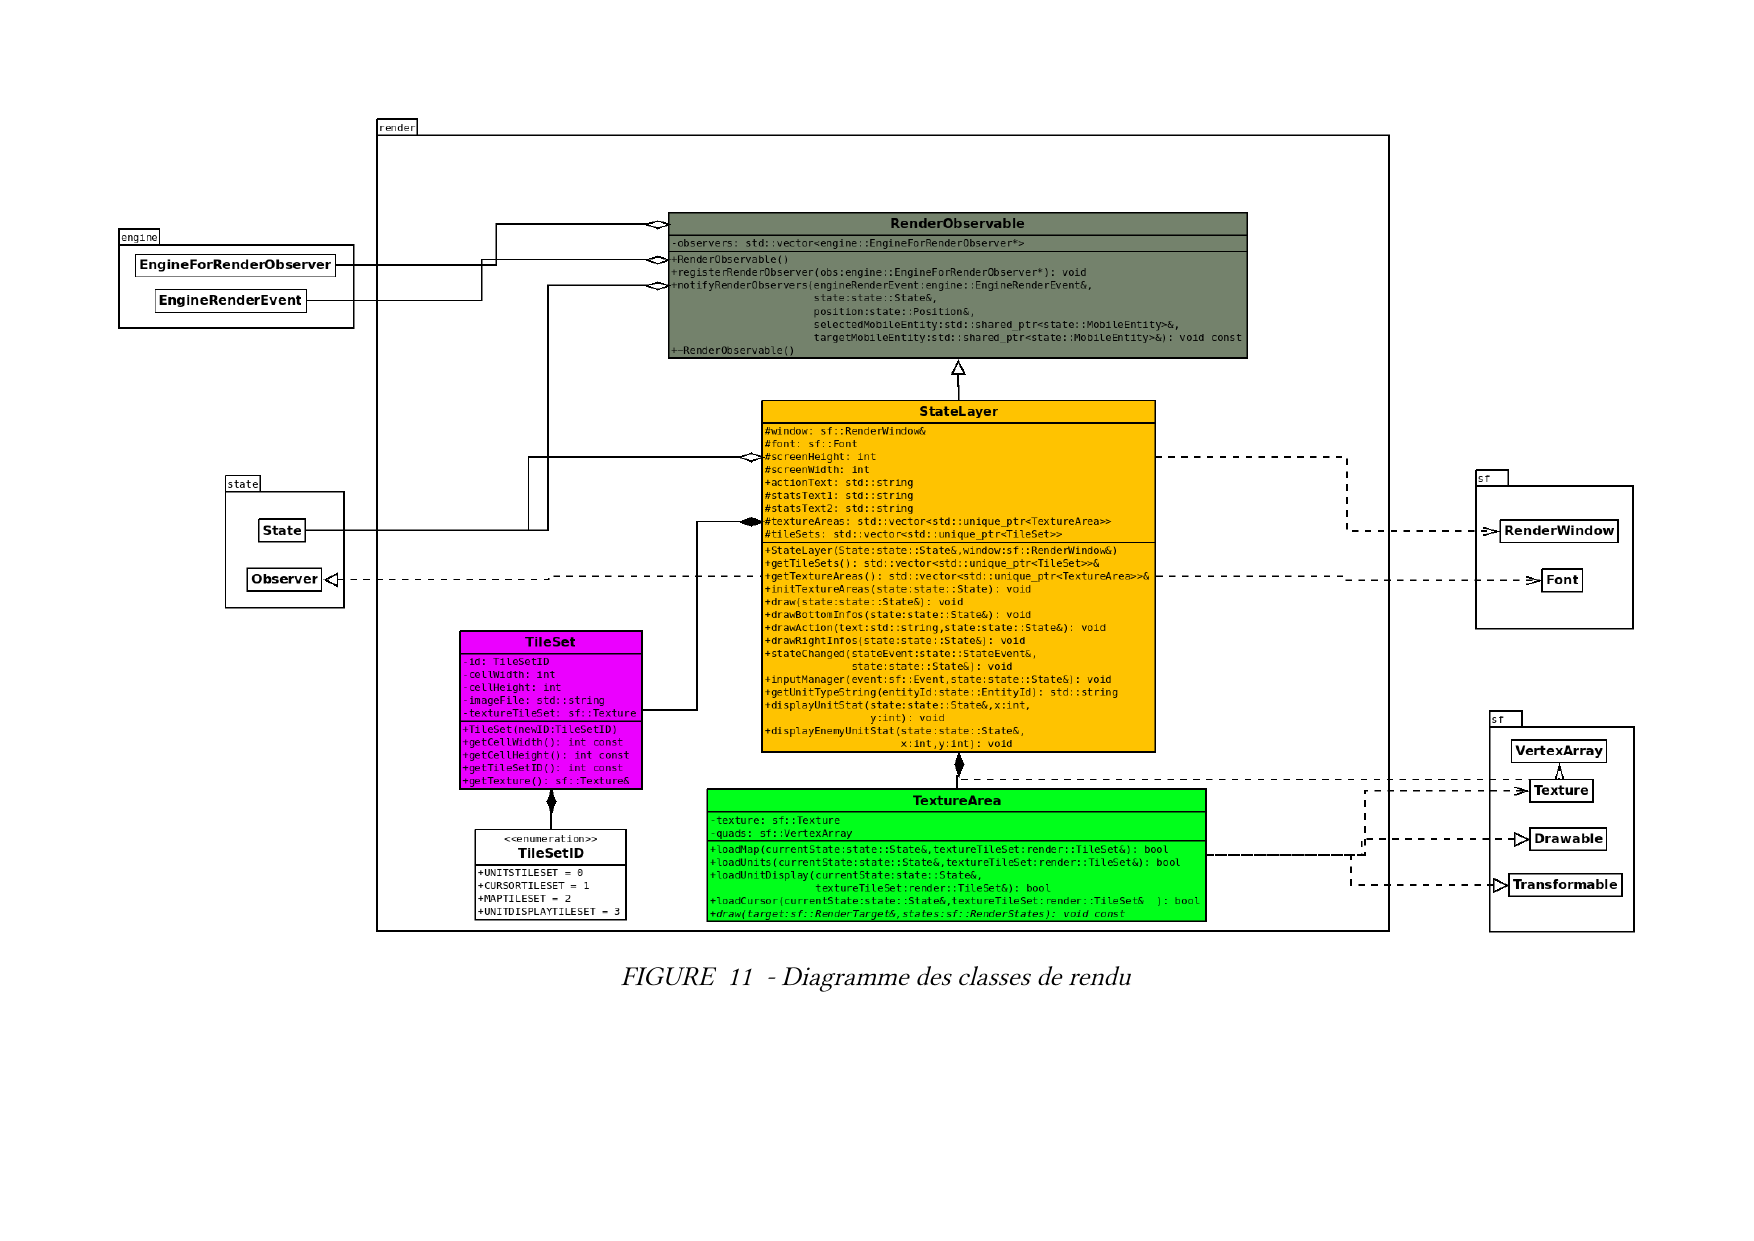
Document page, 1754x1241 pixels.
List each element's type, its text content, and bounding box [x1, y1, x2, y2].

picture [118, 118, 1636, 933]
text FIGURE 11 - Diagramme des classes de rendu [118, 933, 1636, 992]
